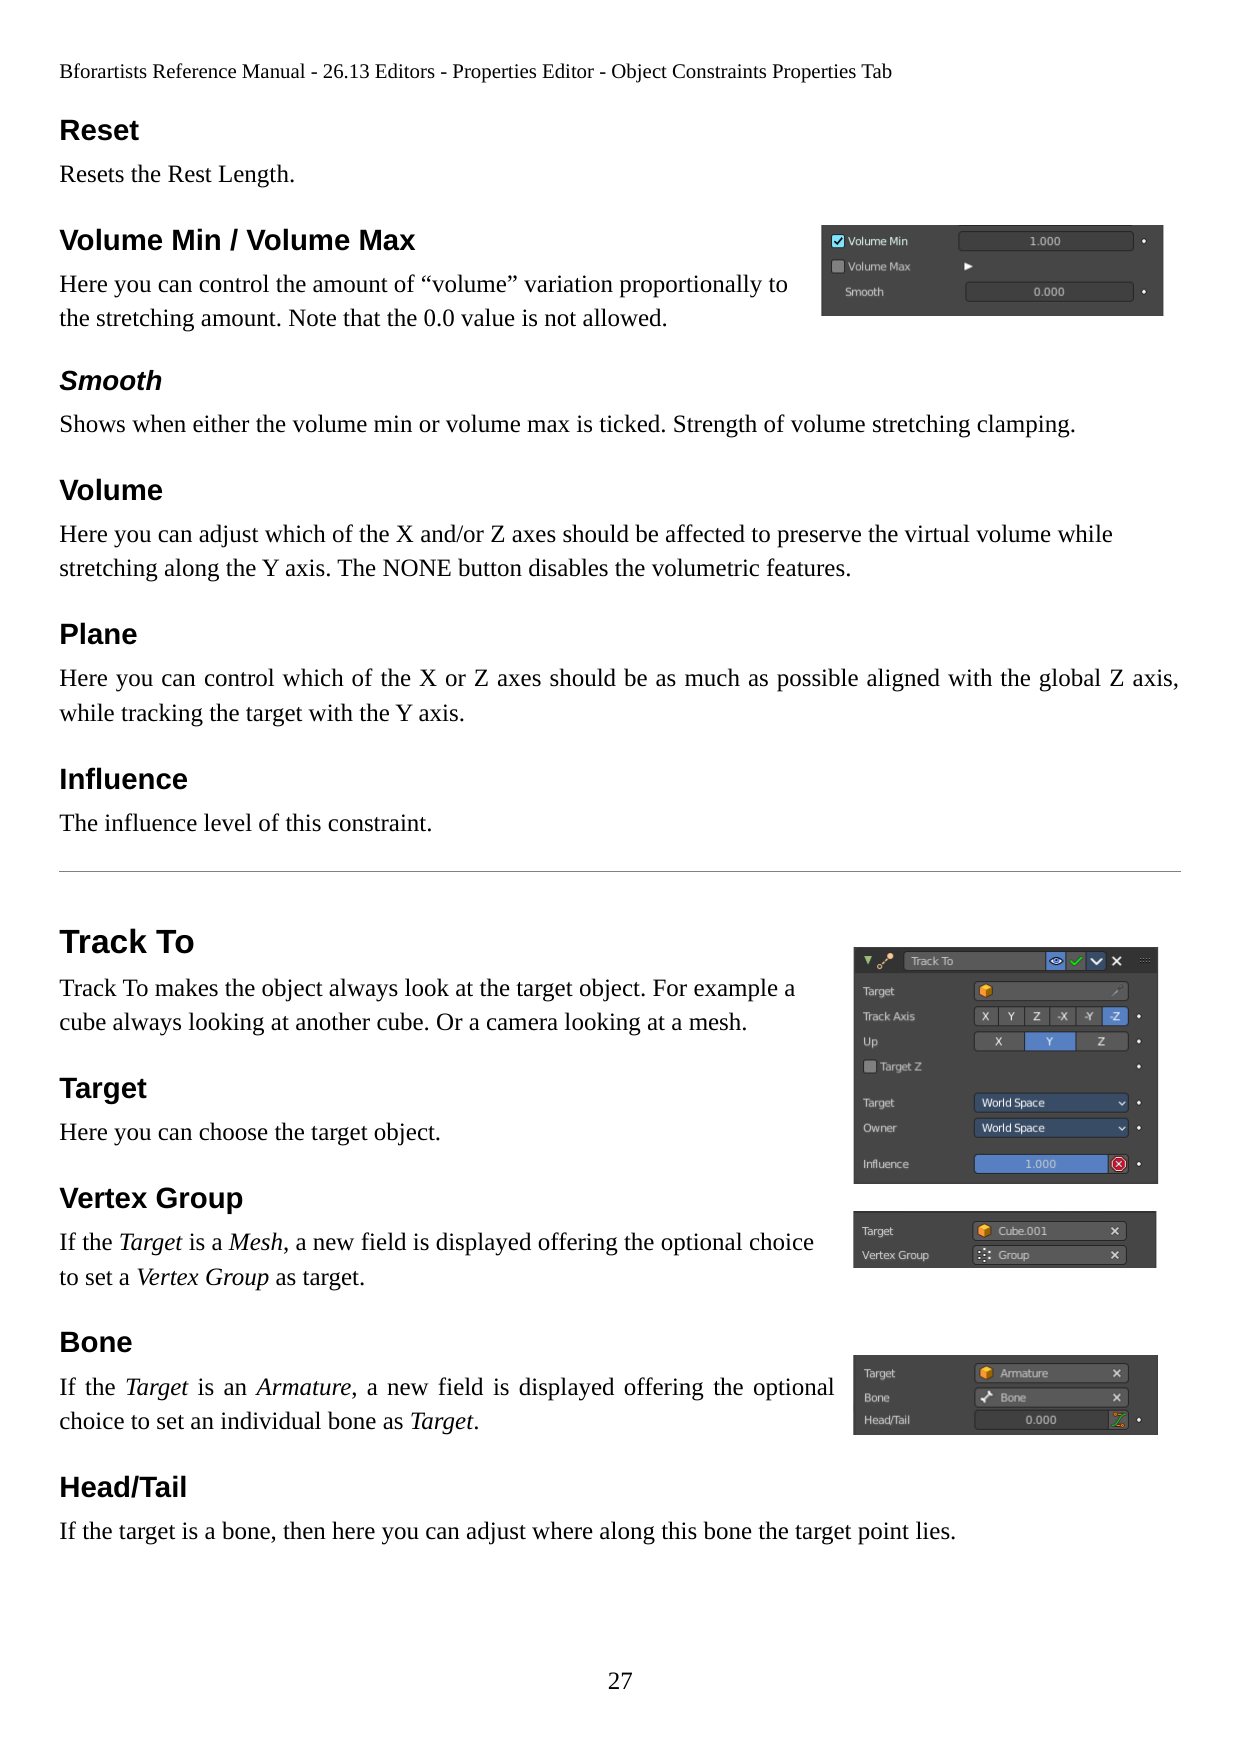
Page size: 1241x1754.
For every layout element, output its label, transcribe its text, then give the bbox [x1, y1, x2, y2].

text Here you can control the amount of “volume” variation proportionally to the stretching amount. Note that the 0.0 value is not allowed. [59, 269, 1181, 332]
subtitle Vertex Group [59, 1181, 1181, 1215]
picture [853, 1211, 1157, 1268]
subtitle Bone [59, 1325, 1181, 1359]
picture [853, 1355, 1158, 1435]
picture [853, 947, 1159, 1184]
subtitle Track To [59, 922, 1181, 961]
text Track To makes the object always look at the target object. For example a cube always looking at another cube. Or a camera looking at a mesh. [59, 973, 853, 1036]
text Here you can control which of the X or Z axes should be as much as possible aligned with the global Z axis, while tracking the target with the Y axis. [59, 663, 1181, 727]
subtitle Volume [59, 473, 1181, 507]
text Here you can adjust which of the X and/or Z axes should be affected to preserve the virtual volume while stretching along the Y axis. The NONE button disables the volumetric features. [59, 519, 1181, 582]
text The influence level of this constraint. [59, 808, 1181, 837]
text If the Target is an Armature, a new field is displayed offering the optional choice to set an individual bone as Target. [59, 1372, 853, 1435]
subtitle Plane [59, 617, 1181, 651]
subtitle Influence [59, 762, 1181, 795]
picture [821, 225, 1164, 316]
text Shows when either the volume min or volume max is ticked. Strength of volume stretching clamping. [59, 409, 1181, 438]
subtitle Target [59, 1071, 853, 1105]
subtitle Volume Min / Volume Max [59, 222, 1181, 256]
text If the target is a bone, then here you can adjust where along this bone the target point lies. [59, 1516, 1181, 1545]
subtitle Head/Tail [59, 1470, 1181, 1503]
subtitle Reset [59, 113, 1181, 146]
subtitle Smooth [59, 365, 1181, 397]
text Here you can choose the target object. [59, 1117, 853, 1146]
text Resets the Rest Length. [59, 159, 1181, 188]
subtitle [1159, 1071, 1181, 1105]
text If the Target is a Mesh, a new field is displayed offering the optional choice to set a Vertex Group as target. [59, 1227, 1181, 1291]
